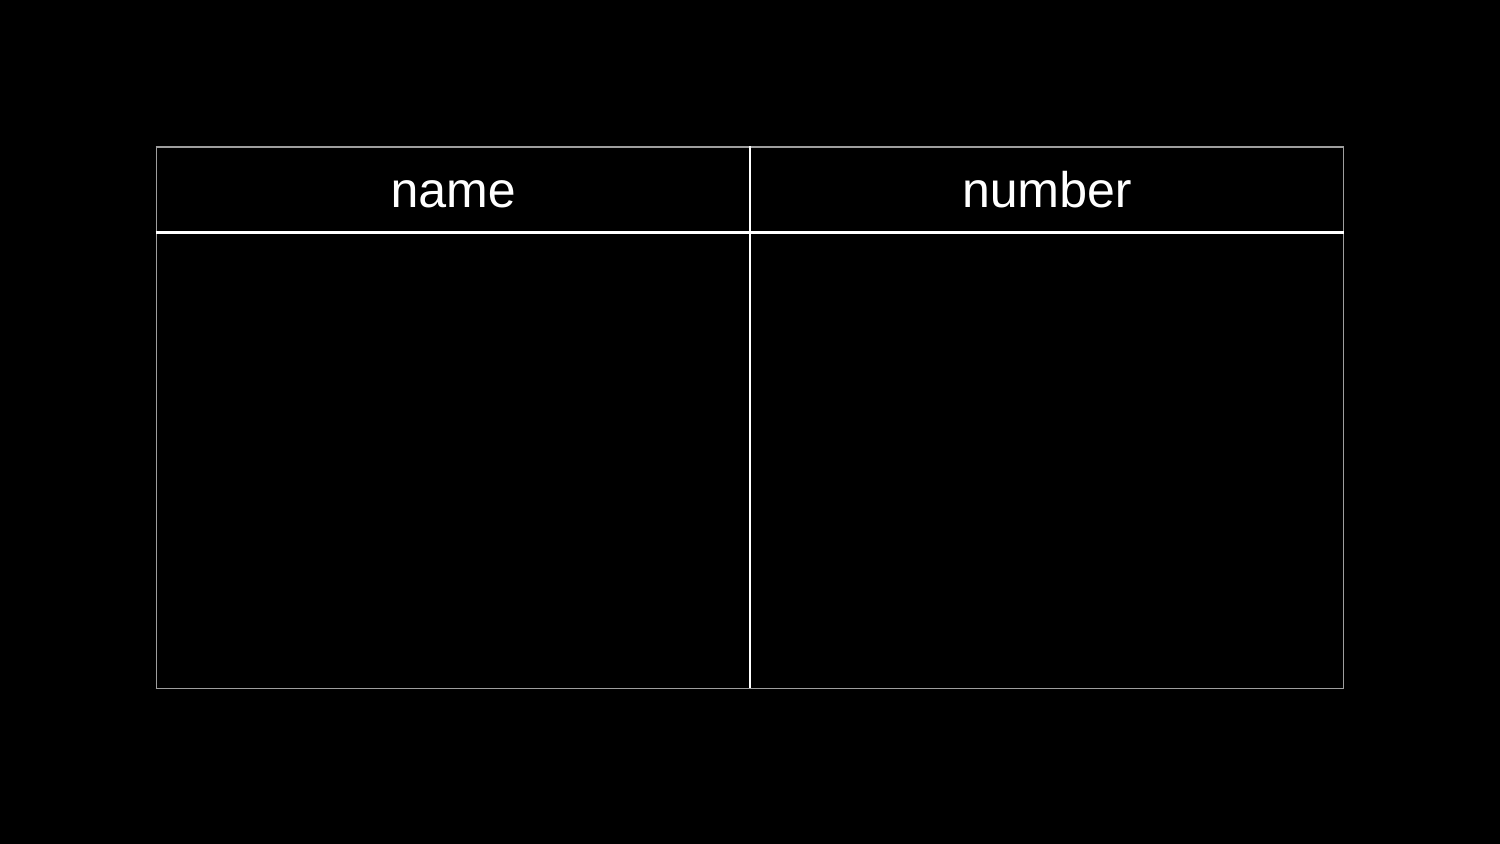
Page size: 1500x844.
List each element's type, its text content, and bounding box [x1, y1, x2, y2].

table_header name [157, 148, 749, 231]
table_header number [751, 148, 1343, 231]
table_cell [157, 234, 749, 688]
table_cell [751, 234, 1343, 688]
